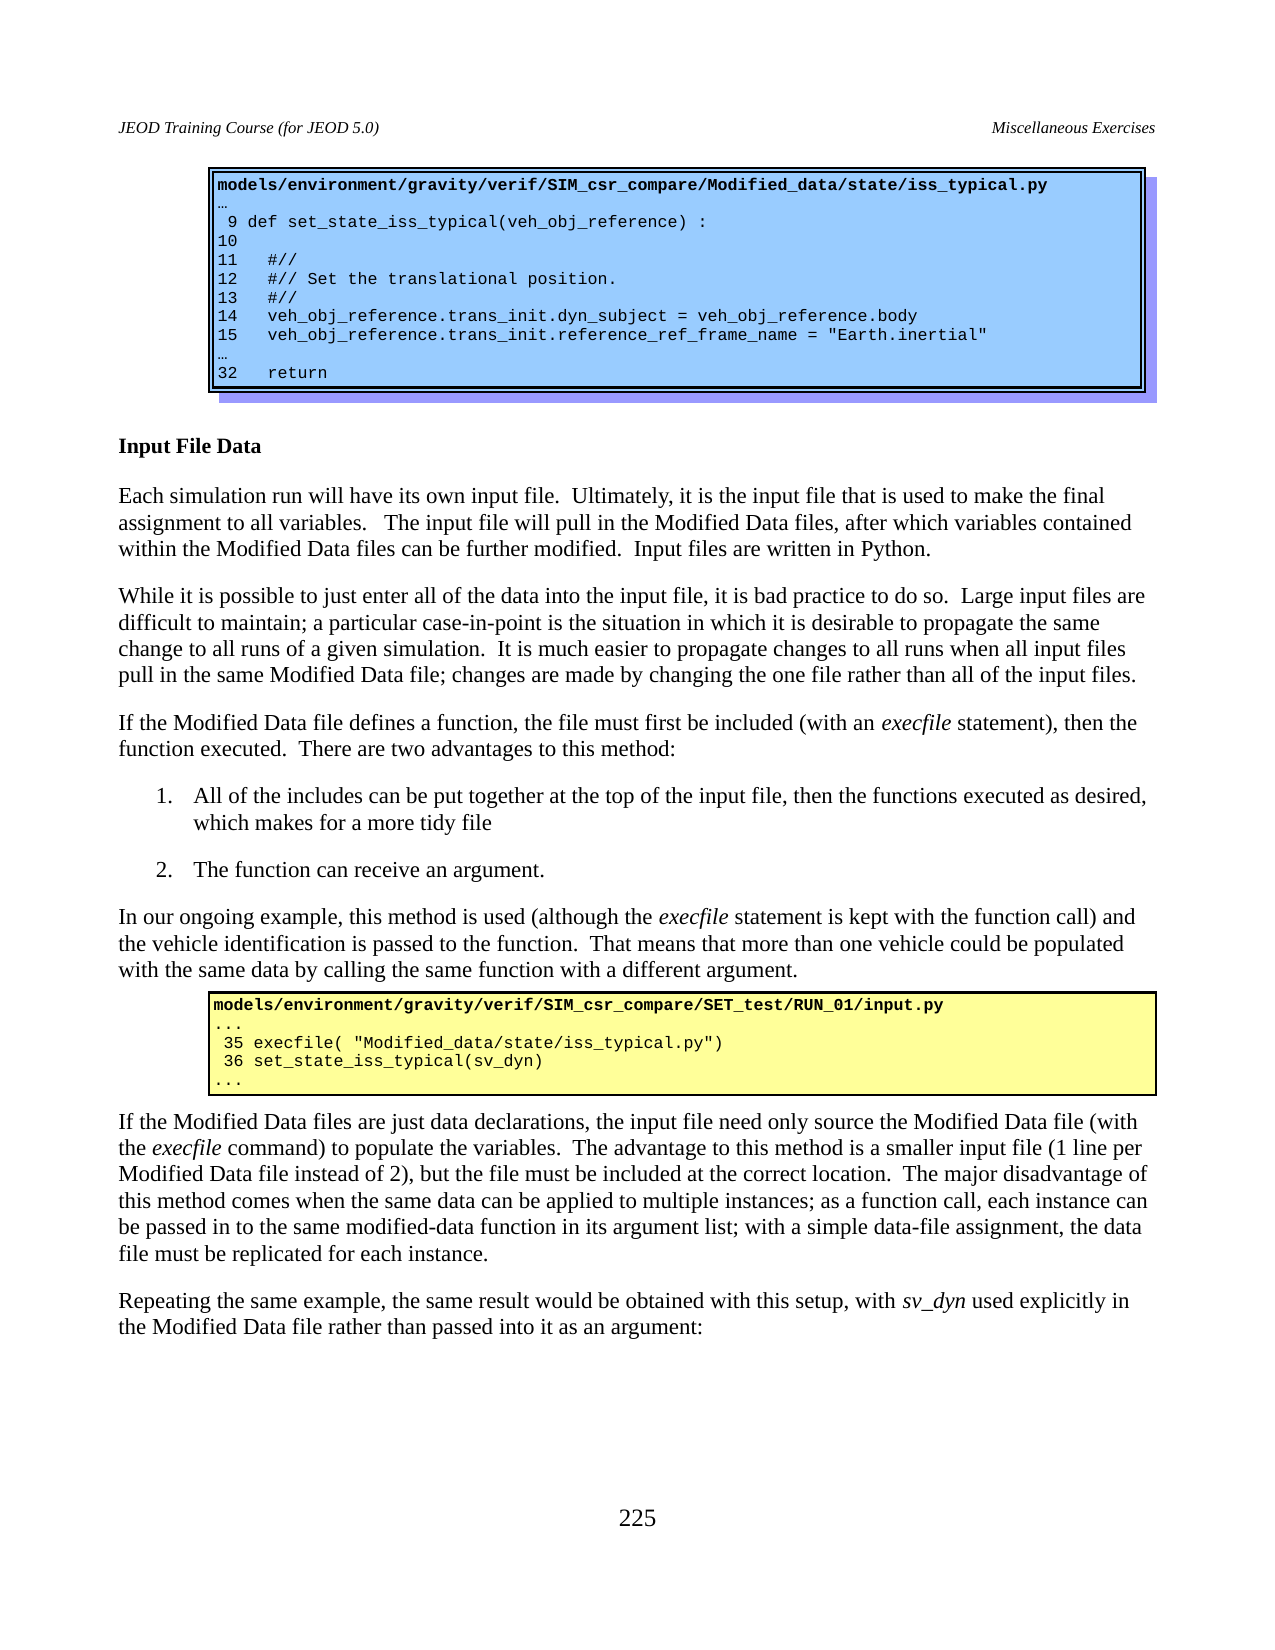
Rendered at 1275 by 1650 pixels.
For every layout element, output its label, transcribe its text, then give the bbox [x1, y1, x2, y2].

text 9 def set_state_iss_typical(veh_obj_reference) : [214, 204, 1140, 223]
text If the Modified Data file defines a function, the file must first be included (with an execfile statement), then the function executed. There are two advantages to this method: [118, 709, 1157, 761]
text If the Modified Data files are just data declarations, the input file need only source the Modified Data file (with the execfile command) to populate the variables. The advantage to this method is a smaller input file (1 line per Modified Data file instead of 2), but the file must be included at the correct location. The major disadvantage of this method comes when the same data can be applied to multiple instances; as a function call, each instance can be passed in to the same modified-data function in its argument list; with a simple data-file assignment, the data file must be replicated for each instance. [118, 1108, 1157, 1266]
text models/environment/gravity/verif/SIM_csr_compare/SET_test/RUN_01/input.py [210, 994, 1155, 1010]
text While it is possible to just enter all of the data into the input file, it is bad practice to do so. Large input files are difficult to maintain; a particular case-in-point is the situation in which it is desirable to propagate the same change to all runs of a given simulation. It is much easier to propagate changes to all runs when all input files pull in the same Modified Data file; changes are made by changing the one file rather than all of the input files. [118, 582, 1157, 688]
subtitle Input File Data [118, 433, 1157, 458]
text ... [210, 1067, 1155, 1094]
text … [214, 186, 1140, 204]
text Each simulation run will have its own input file. Ultimately, it is the input file that is used to make the final assignment to all variables. The input file will pull in the Modified Data files, after which variables contained within the Modified Data files can be further modified. Input files are written in Python. [118, 482, 1157, 561]
text … [214, 336, 1140, 355]
text 13 #// [214, 280, 1140, 299]
list All of the includes can be put together at the top of the input file, then the functions executed as desired, which makes for a more tidy file [156, 782, 1157, 835]
text 15 veh_obj_reference.trans_init.reference_ref_frame_name = "Earth.inertial" [214, 318, 1140, 336]
list The function can receive an argument. [156, 856, 1157, 882]
text Repeating the same example, the same result would be obtained with this setup, with sv_dyn used explicitly in the Modified Data file rather than passed into it as an argument: [118, 1287, 1157, 1339]
text In our ongoing example, this method is used (although the execfile statement is kept with the function call) and the vehicle identification is passed to the function. That means that more than one vehicle could be populated with the same data by calling the same function with a different argument. [118, 903, 1157, 982]
text 36 set_state_iss_typical(sv_dyn) [210, 1048, 1155, 1067]
text 10 [214, 223, 1140, 242]
text 32 return [214, 355, 1140, 386]
text 35 execfile( "Modified_data/state/iss_typical.py") [210, 1029, 1155, 1048]
text models/environment/gravity/verif/SIM_csr_compare/Modified_data/state/iss_typical.py [214, 173, 1140, 186]
text 11 #// [214, 242, 1140, 261]
text ... [210, 1010, 1155, 1029]
text 14 veh_obj_reference.trans_init.dyn_subject = veh_obj_reference.body [214, 299, 1140, 318]
text 12 #// Set the translational position. [214, 261, 1140, 280]
